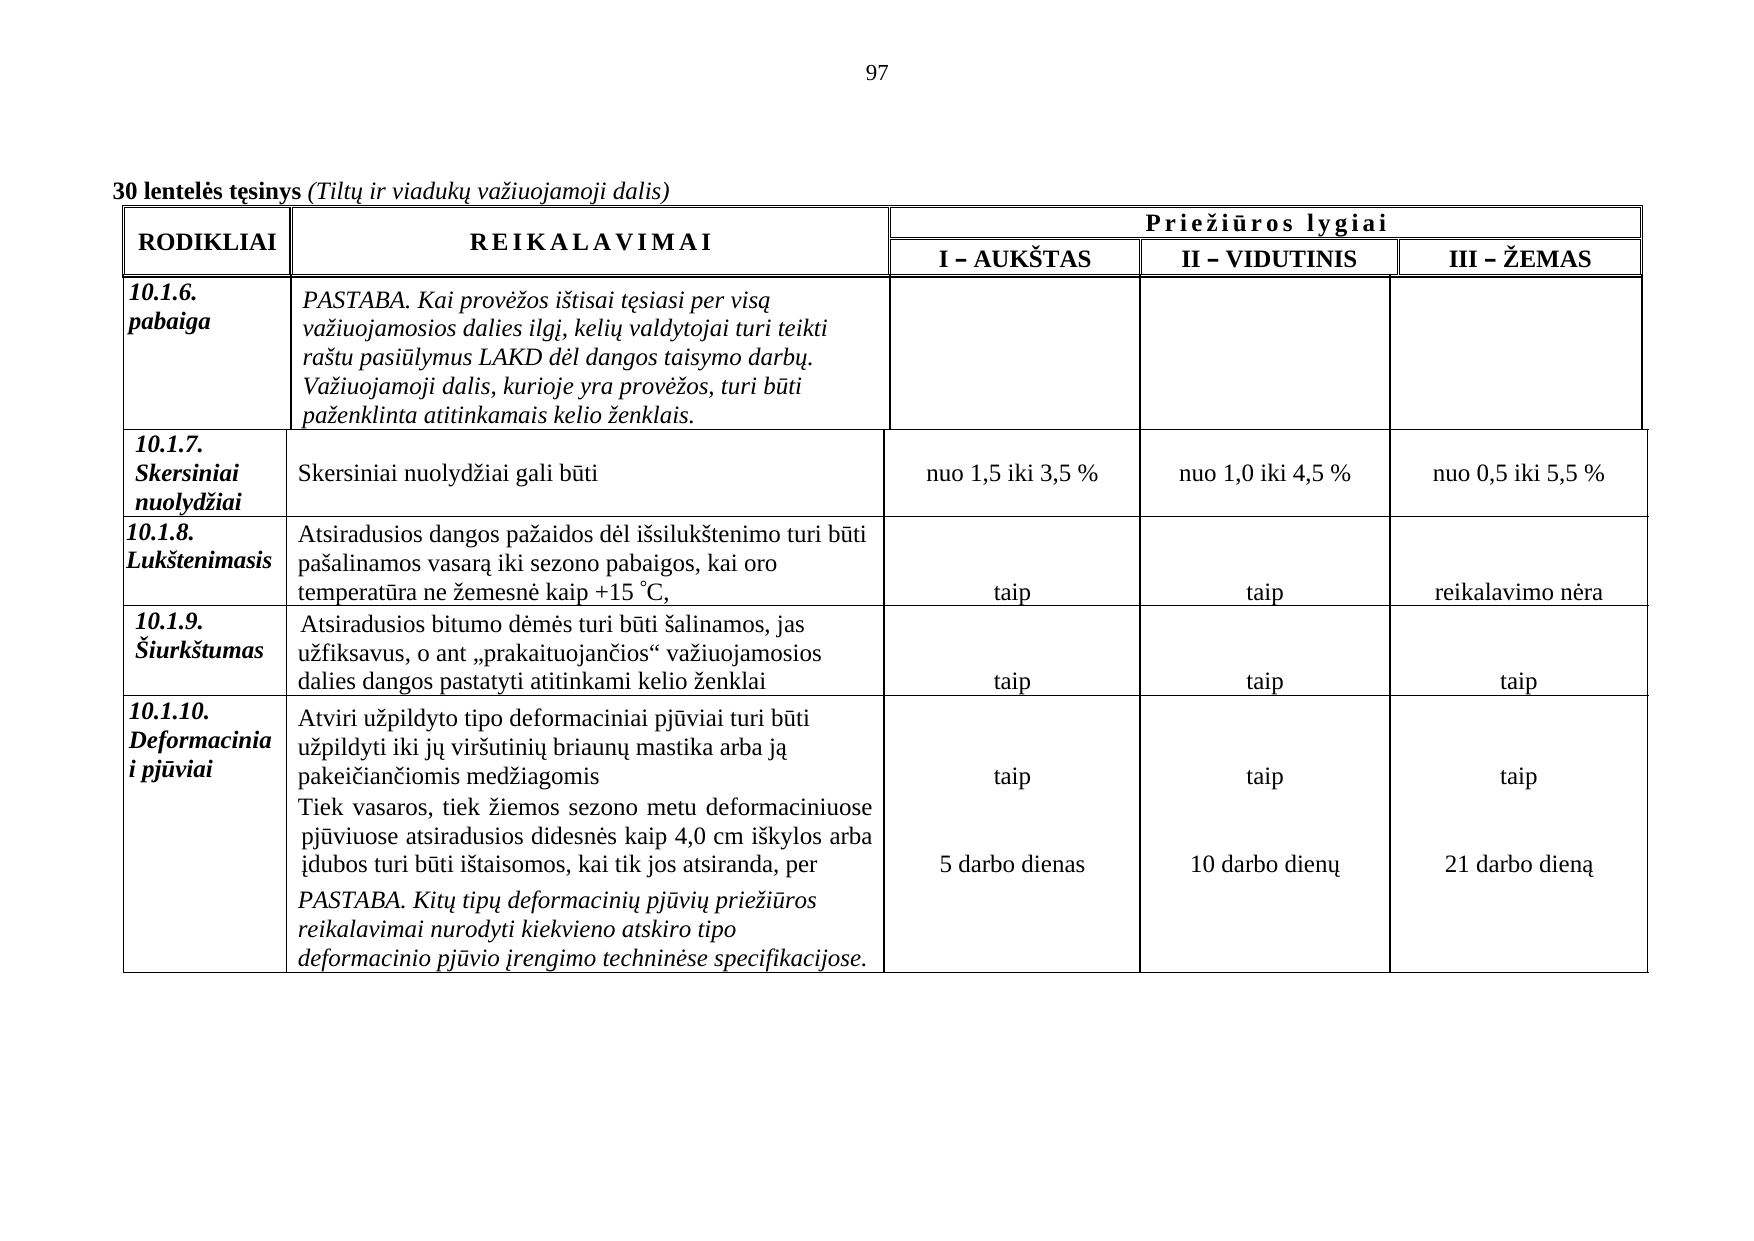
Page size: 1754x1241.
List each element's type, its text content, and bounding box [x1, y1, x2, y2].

table_cell nuo 0,5 iki 5,5 % [1391, 430, 1647, 516]
text 30 lentelės tęsinys (Tiltų ir viadukų važiuojamoji dalis) [112, 176, 1642, 205]
table_cell [1643, 274, 1648, 428]
table_cell taip [1141, 517, 1389, 605]
table_cell Atsiradusios dangos pažaidos dėl išsilukštenimo turi būti pašalinamos vasarą iki sezono pabaigos, kai oro temperatūra ne žemesnė kaip +15 C, [287, 517, 883, 605]
table_header REIKALAVIMAI [293, 208, 888, 274]
table_cell reikalavimo nėra [1391, 517, 1647, 605]
table_cell 21 darbo dieną [1391, 790, 1647, 878]
table_cell [1141, 278, 1389, 428]
table_cell III – ŽEMAS [1400, 240, 1640, 274]
table_cell 10.1.9. Šiurkštumas [124, 606, 286, 695]
table_cell nuo 1,5 iki 3,5 % [885, 430, 1139, 516]
table_header Priežiūros lygiai [891, 208, 1640, 237]
table_cell 10.1.7. Skersiniai nuolydžiai [124, 430, 286, 516]
table_cell nuo 1,0 iki 4,5 % [1141, 430, 1389, 516]
table_cell taip [1141, 696, 1389, 790]
table_cell taip [1141, 606, 1389, 695]
table_header [1643, 205, 1648, 237]
table_cell Skersiniai nuolydžiai gali būti [287, 430, 883, 516]
table_cell II – VIDUTINIS [1142, 240, 1397, 274]
table_cell Atsiradusios bitumo dėmės turi būti šalinamos, jas užfiksavus, o ant „prakaituojančios“ važiuojamosios dalies dangos pastatyti atitinkami kelio ženklai [287, 606, 883, 695]
table_cell [124, 878, 286, 972]
table_cell [891, 278, 1139, 428]
table_header RODIKLIAI [125, 208, 289, 274]
table_cell PASTABA. Kai provėžos ištisai tęsiasi per visą važiuojamosios dalies ilgį, kelių valdytojai turi teikti raštu pasiūlymus LAKD dėl dangos taisymo darbų. Važiuojamoji dalis, kurioje yra provėžos, turi būti paženklinta atitinkamais kelio ženklais. [292, 278, 889, 428]
table_cell [1643, 237, 1648, 274]
table_cell PASTABA. Kitų tipų deformacinių pjūvių priežiūros reikalavimai nurodyti kiekvieno atskiro tipo deformacinio pjūvio įrengimo techninėse specifikacijose. [287, 878, 883, 972]
table_cell 10.1.8. Lukštenimasis [124, 517, 286, 605]
table_cell taip [885, 606, 1139, 695]
table_cell [124, 790, 286, 878]
table_cell Atviri užpildyto tipo deformaciniai pjūviai turi būti užpildyti iki jų viršutinių briaunų mastika arba ją pakeičiančiomis medžiagomis [287, 696, 883, 790]
table_cell [885, 878, 1139, 972]
table_cell I – AUKŠTAS [891, 240, 1139, 274]
table_cell taip [885, 517, 1139, 605]
table_cell 10.1.6. pabaiga [124, 278, 290, 428]
table_cell taip [1391, 606, 1647, 695]
table_cell [1391, 878, 1647, 972]
table_cell 5 darbo dienas [885, 790, 1139, 878]
table_cell [1141, 878, 1389, 972]
table_cell [1391, 278, 1641, 428]
table_cell taip [885, 696, 1139, 790]
table_cell 10 darbo dienų [1141, 790, 1389, 878]
table_cell Tiek vasaros, tiek žiemos sezono metu deformaciniuose pjūviuose atsiradusios didesnės kaip 4,0 cm iškylos arba įdubos turi būti ištaisomos, kai tik jos atsiranda, per [287, 790, 883, 878]
table_cell taip [1391, 696, 1647, 790]
table_cell 10.1.10. Deformaciniai pjūviai [124, 696, 286, 790]
